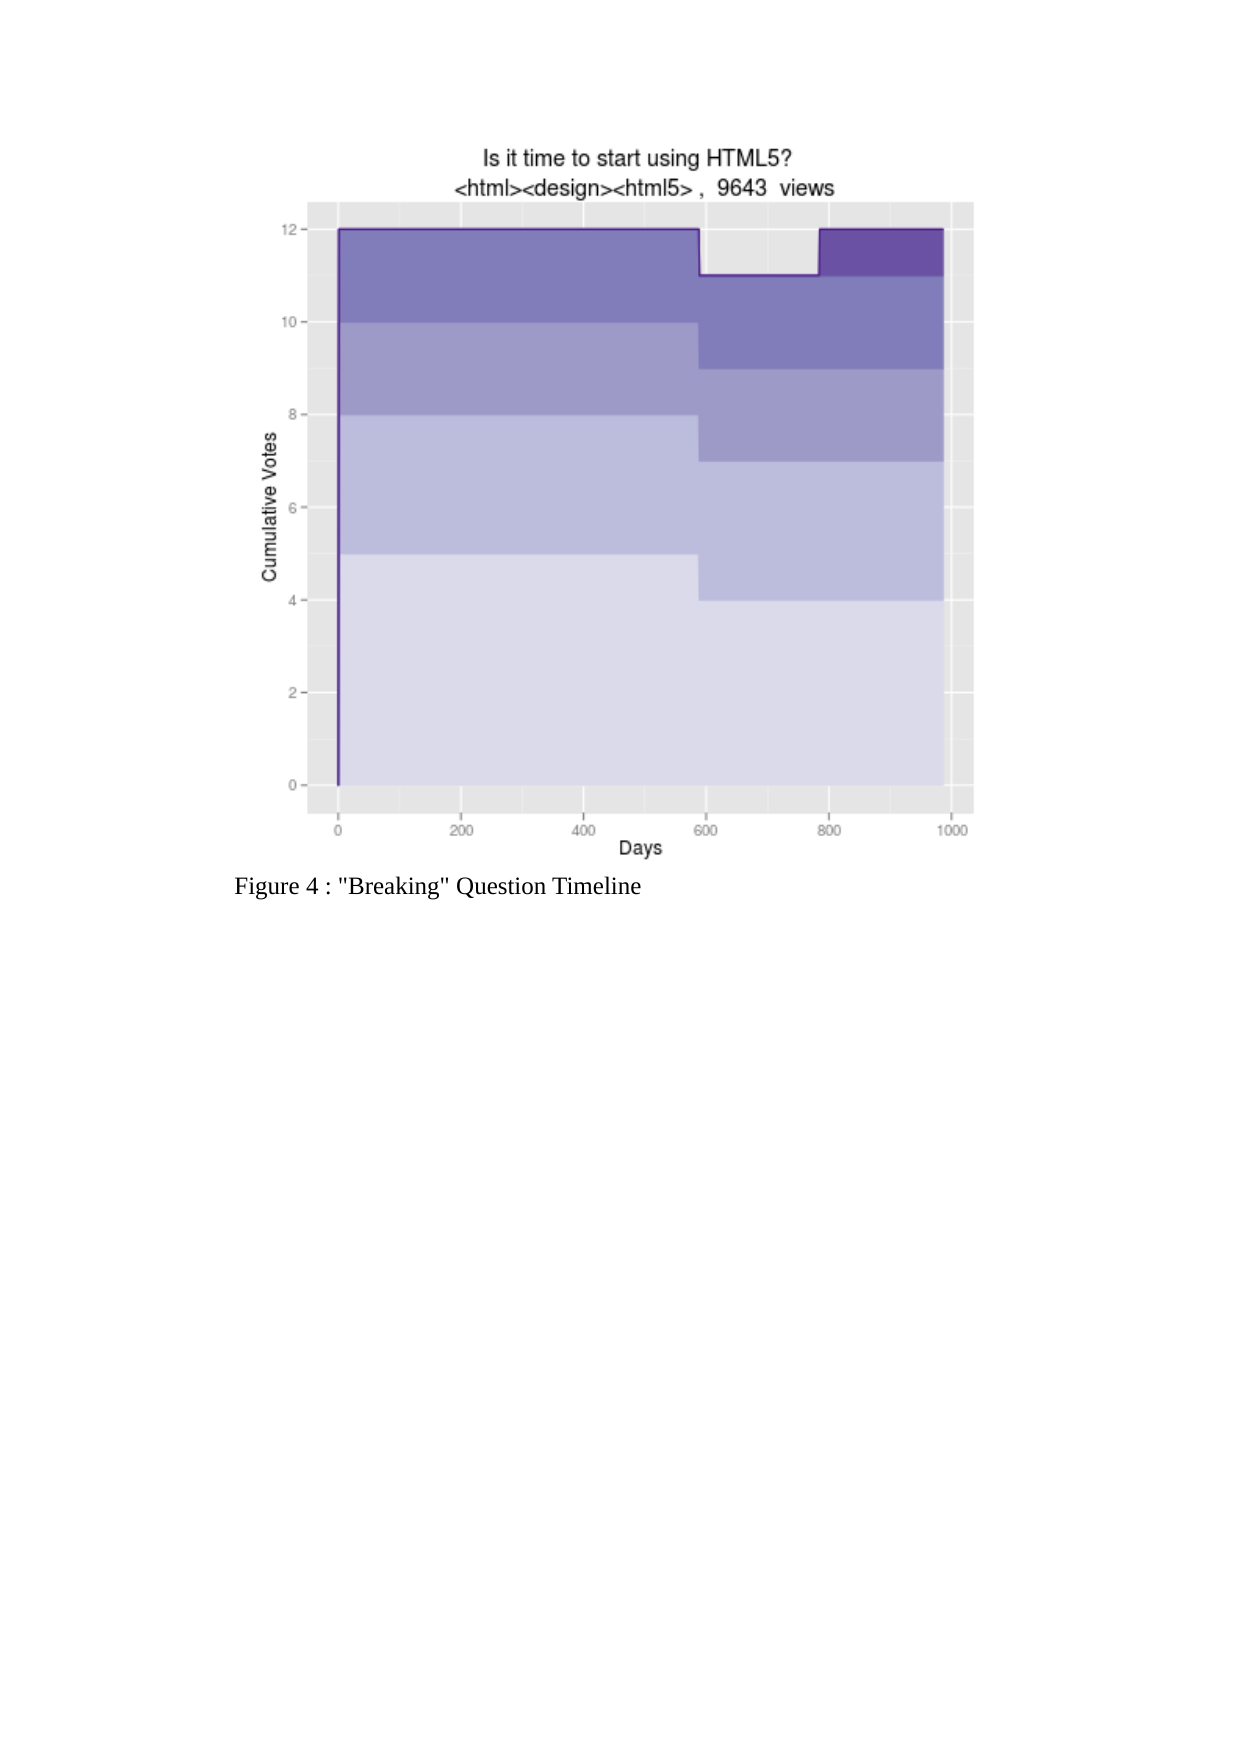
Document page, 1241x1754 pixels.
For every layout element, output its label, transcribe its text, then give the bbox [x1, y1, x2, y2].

picture [245, 121, 995, 872]
text Figure 4 : "Breaking" Question Timeline [228, 872, 1012, 900]
